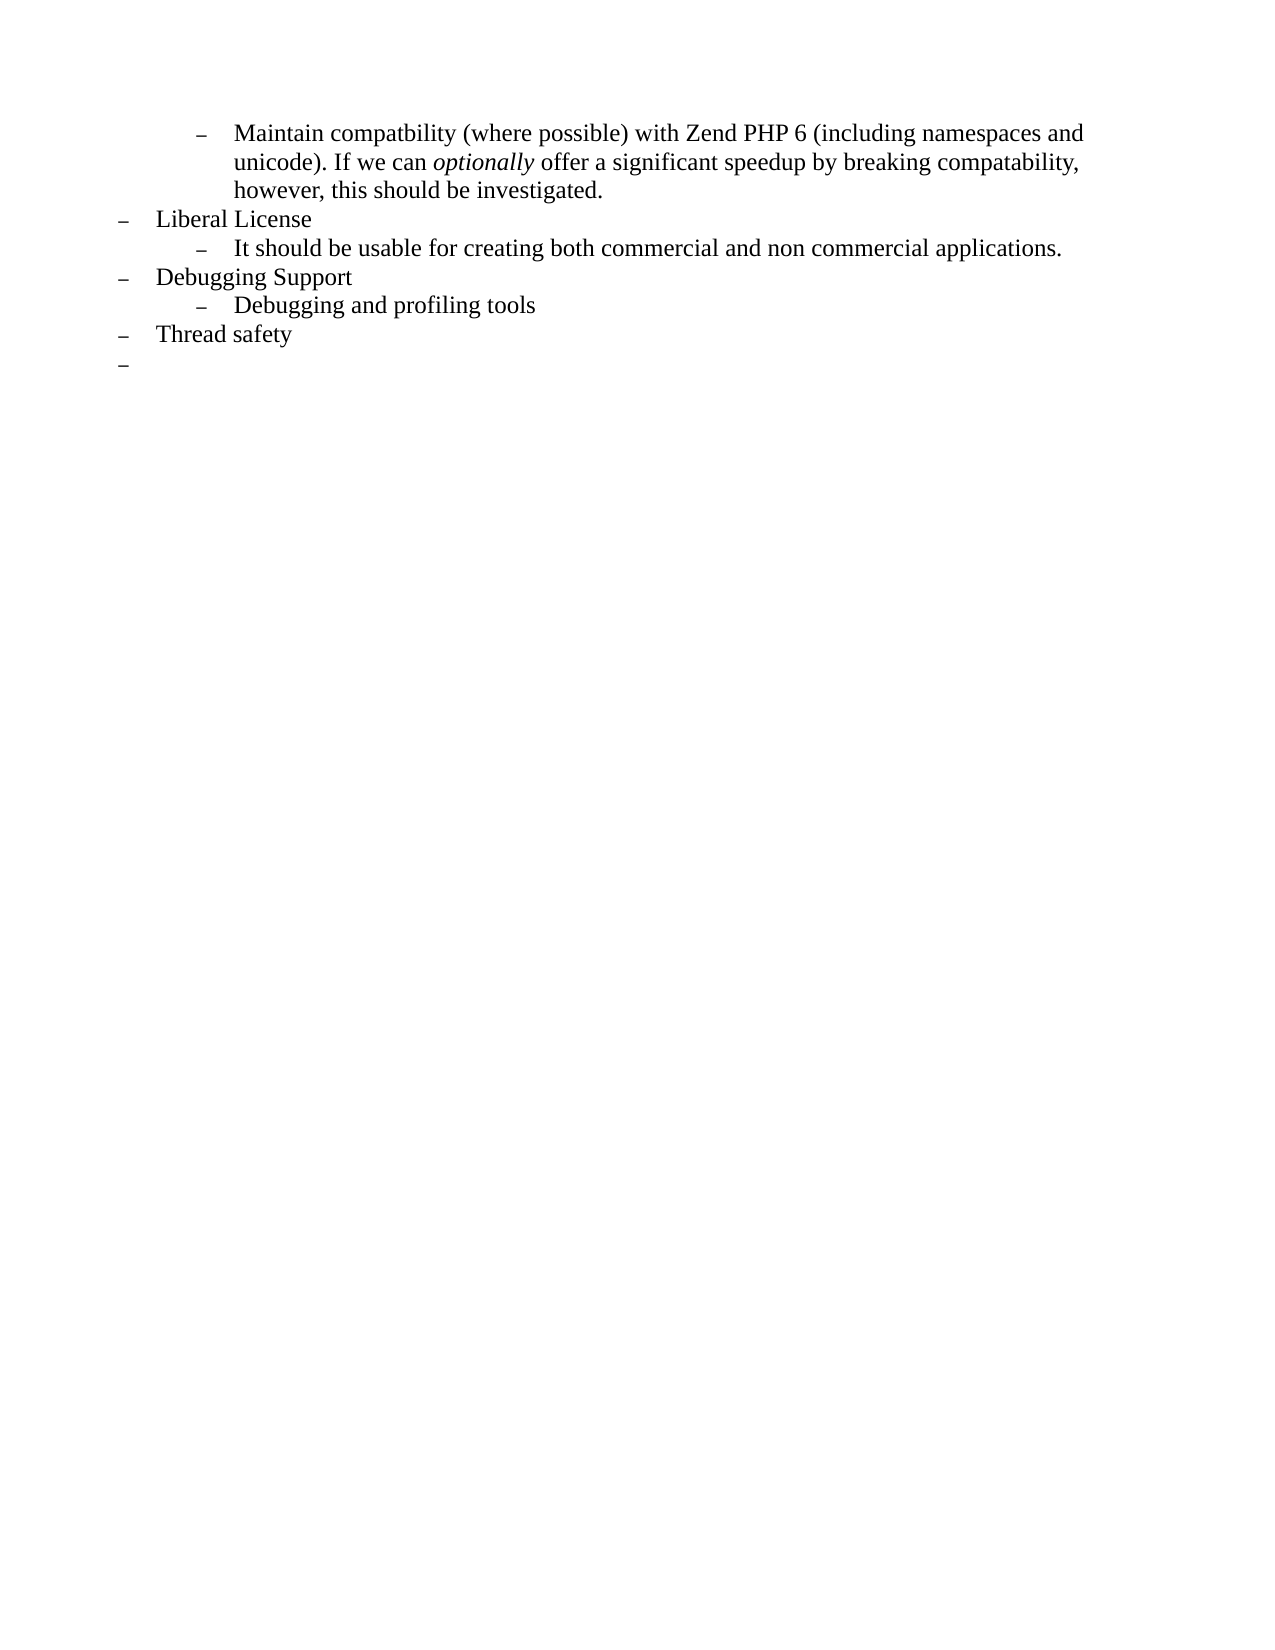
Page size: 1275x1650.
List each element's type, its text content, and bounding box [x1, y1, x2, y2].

list Debugging Support [118, 262, 1157, 291]
list Maintain compatbility (where possible) with Zend PHP 6 (including namespaces and unicode). If we can optionally offer a significant speedup by breaking compatability, however, this should be investigated. [196, 118, 1157, 204]
list Liberal License [118, 204, 1157, 233]
list Debugging and profiling tools [196, 291, 1157, 319]
list Thread safety [118, 319, 1157, 348]
list It should be usable for creating both commercial and non commercial applications. [196, 233, 1157, 262]
